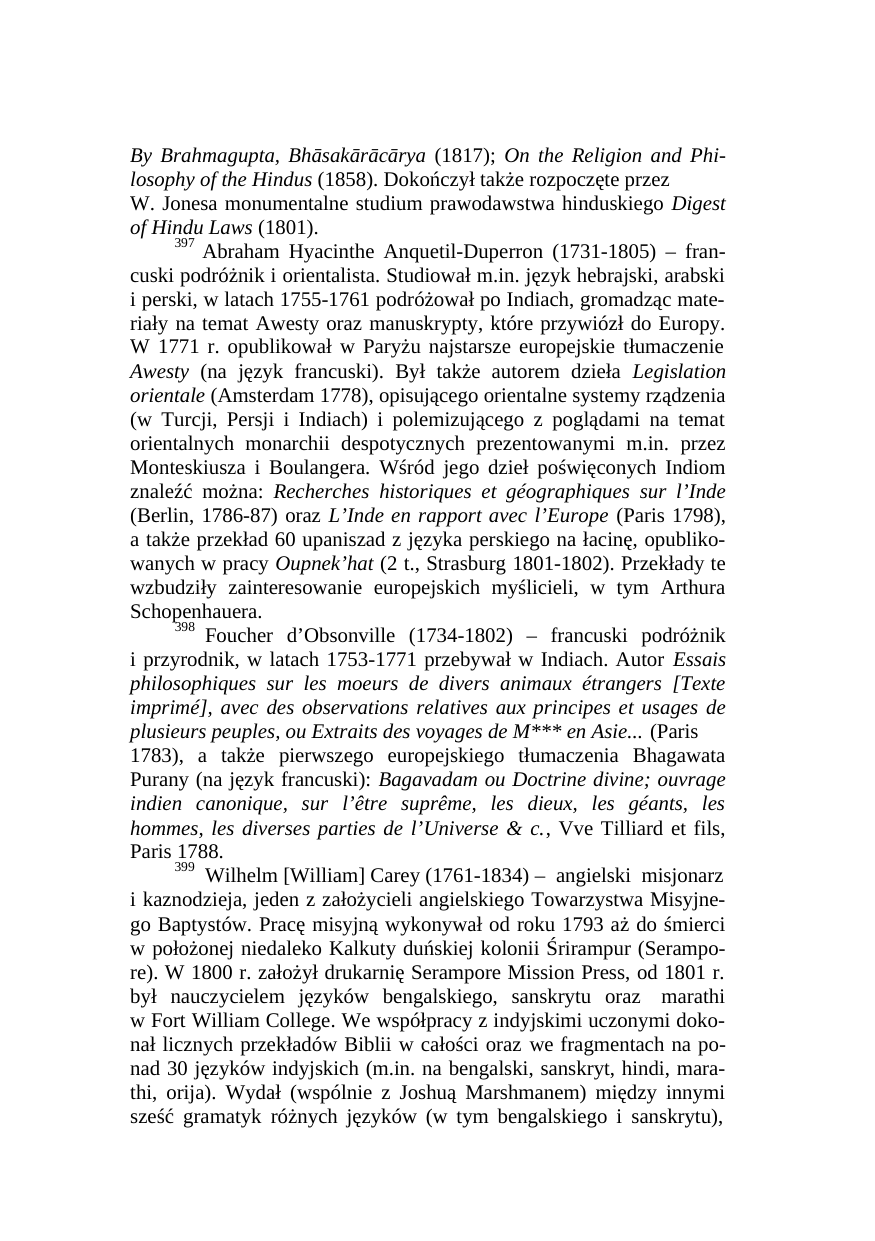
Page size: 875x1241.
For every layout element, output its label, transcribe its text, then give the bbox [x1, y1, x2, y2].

text 1783), a także pierwszego europejskiego tłumaczenia Bhagawata Purany (na język francuski): Bagavadam ou Doctrine divine; ouvrage indien canonique, sur l’être suprême, les dieux, les géants, les hommes, les diverses parties de l’Universe & c., Vve Tilliard et fils, Paris 1788. [130, 743, 726, 863]
text Awesty (na język francuski). Był także autorem dzieła Legislation orientale (Amsterdam 1778), opisującego orientalne systemy rządzenia (w Turcji, Persji i Indiach) i polemizującego z poglądami na temat orientalnych monarchii despotycznych prezentowanymi m.in. przez Monteskiusza i Boulangera. Wśród jego dzieł poświęconych Indiom znaleźć można: Recherches historiques et géographiques sur l’Inde (Berlin, 1786-87) oraz L’Inde en rapport avec l’Europe (Paris 1798), a także przekład 60 upaniszad z języka perskiego na łacinę, opubliko- wanych w pracy Oupnek’hat (2 t., Strasburg 1801-1802). Przekłady te wzbudziły zainteresowanie europejskich myślicieli, w tym Arthura Schopenhauera. [130, 359, 726, 623]
text i kaznodzieja, jeden z założycieli angielskiego Towarzystwa Misyjne- go Baptystów. Pracę misyjną wykonywał od roku 1793 aż do śmierci w położonej niedaleko Kalkuty duńskiej kolonii Śrirampur (Serampo- re). W 1800 r. założył drukarnię Serampore Mission Press, od 1801 r. był nauczycielem języków bengalskiego, sanskrytu oraz marathi w Fort William College. We współpracy z indyjskimi uczonymi doko- nał licznych przekładów Biblii w całości oraz we fragmentach na po- nad 30 języków indyjskich (m.in. na bengalski, sanskryt, hindi, mara- thi, orija). Wydał (wspólnie z Joshuą Marshmanem) między innymi sześć gramatyk różnych języków (w tym bengalskiego i sanskrytu), [130, 887, 726, 1128]
text 397 Abraham Hyacinthe Anquetil-Duperron (1731-1805) – fran- cuski podróżnik i orientalista. Studiował m.in. język hebrajski, arabski i perski, w latach 1755-1761 podróżował po Indiach, gromadząc mate- riały na temat Awesty oraz manuskrypty, które przywiózł do Europy. W 1771 r. opublikował w Paryżu najstarsze europejskie tłumaczenie [130, 239, 726, 359]
text 398 Foucher d’Obsonville (1734-1802) – francuski podróżnik i przyrodnik, w latach 1753-1771 przebywał w Indiach. Autor Essais philosophiques sur les moeurs de divers animaux étrangers [Texte imprimé], avec des observations relatives aux principes et usages de plusieurs peuples, ou Extraits des voyages de M*** en Asie... (Paris [130, 623, 726, 743]
text W. Jonesa monumentalne studium prawodawstwa hinduskiego Digest of Hindu Laws (1801). [130, 191, 726, 239]
text 399 Wilhelm [William] Carey (1761-1834) – angielski misjonarz [130, 863, 868, 887]
text By Brahmagupta, Bhāsakārācārya (1817); On the Religion and Phi- losophy of the Hindus (1858). Dokończył także rozpoczęte przez [130, 142, 726, 191]
